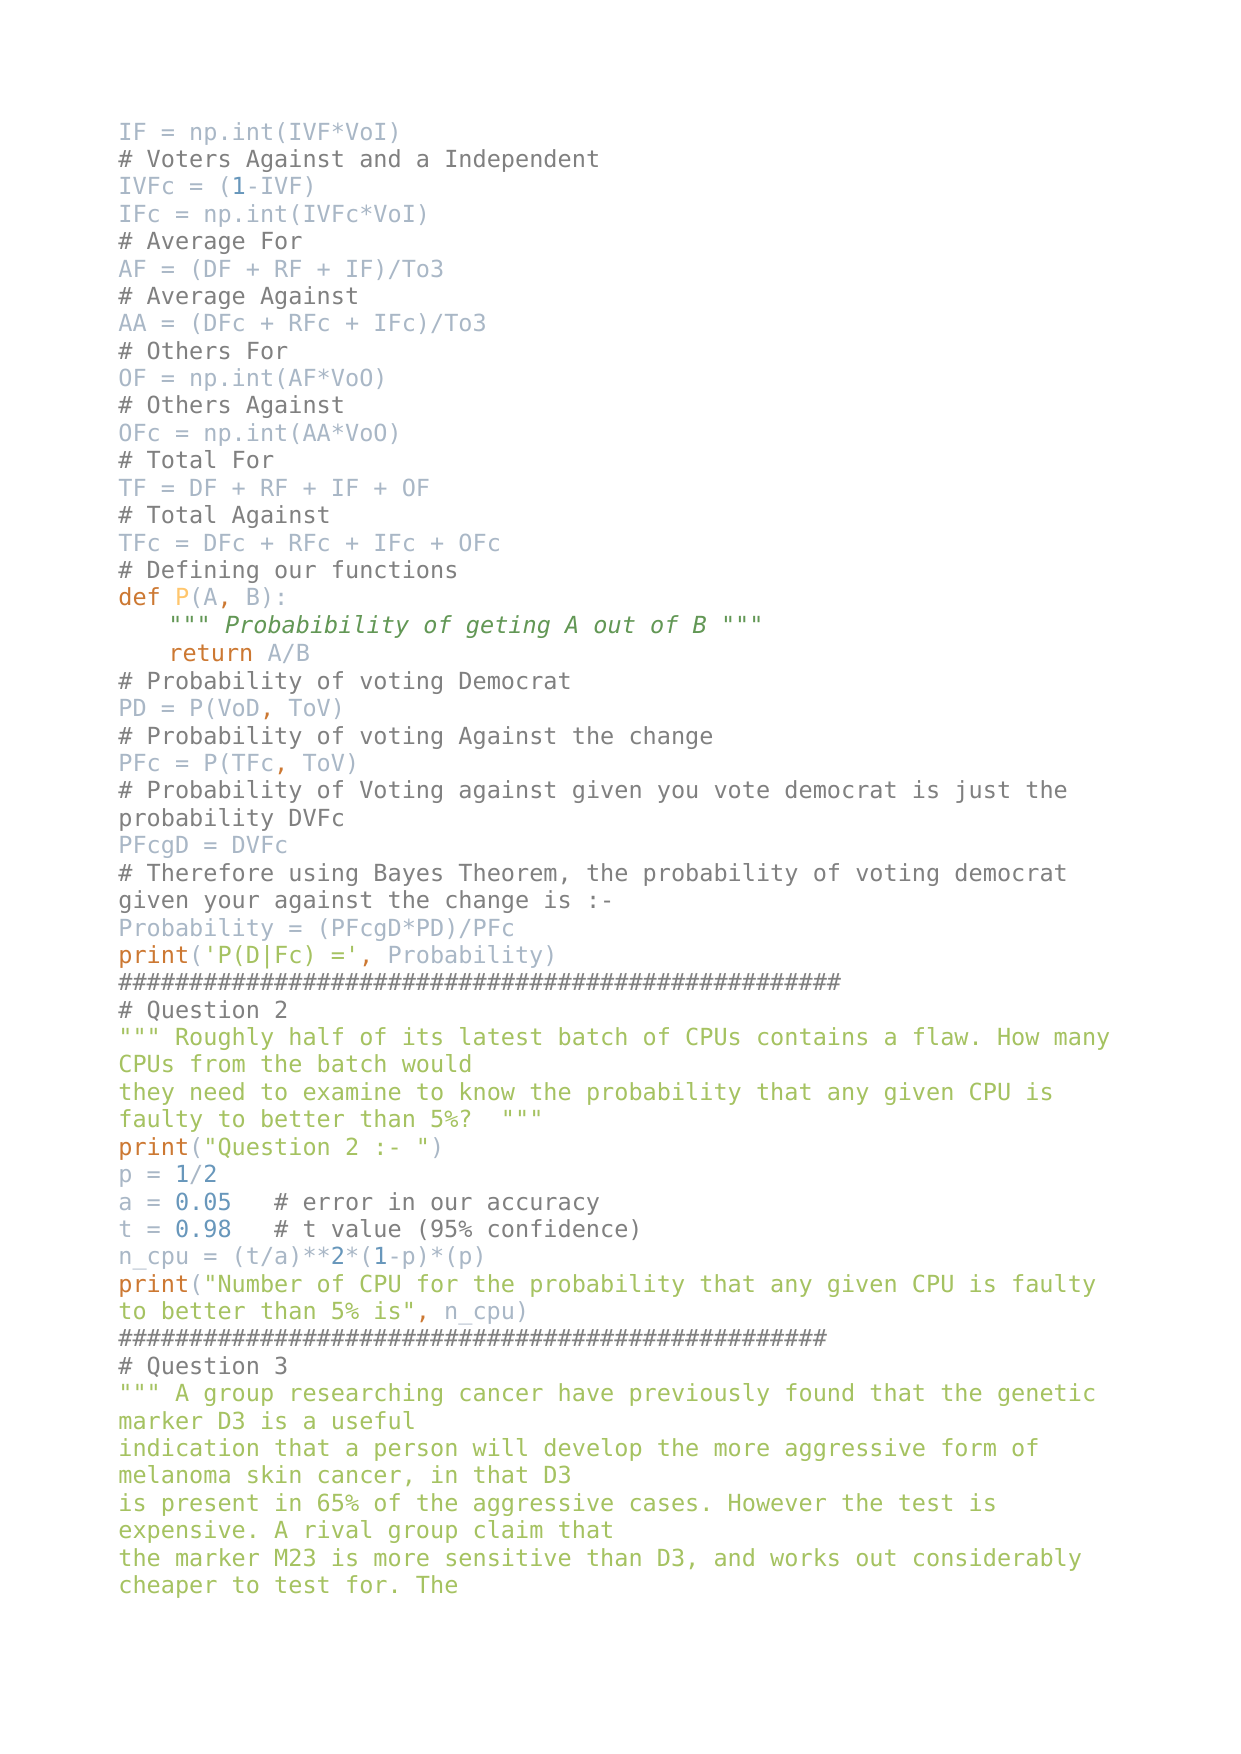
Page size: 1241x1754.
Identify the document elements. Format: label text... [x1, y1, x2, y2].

text AF = (DF + RF + IF)/To3 [118, 255, 1122, 282]
text indication that a person will develop the more aggressive form of melanoma skin cancer, in that D3 [118, 1434, 1122, 1489]
text IFc = np.int(IVFc*VoI) [118, 200, 1122, 228]
text print("Number of CPU for the probability that any given CPU is faulty to better than 5% is", n_cpu) [118, 1270, 1122, 1325]
text t = 0.98 # t value (95% confidence) [118, 1215, 1122, 1243]
text they need to examine to know the probability that any given CPU is faulty to better than 5%? """ [118, 1078, 1122, 1133]
text # Question 2 [118, 996, 1122, 1024]
text # Probability of voting Against the change [118, 722, 1122, 750]
text p = 1/2 [118, 1161, 1122, 1188]
text IF = np.int(IVF*VoI) [118, 118, 1122, 146]
text # Defining our functions [118, 556, 1122, 584]
text def P(A, B): [118, 584, 1122, 611]
text ################################################## [118, 1325, 1122, 1352]
text AA = (DFc + RFc + IFc)/To3 [118, 310, 1122, 337]
text Probability = (PFcgD*PD)/PFc [118, 914, 1122, 941]
text n_cpu = (t/a)**2*(1-p)*(p) [118, 1243, 1122, 1270]
text TFc = DFc + RFc + IFc + OFc [118, 529, 1122, 556]
text OF = np.int(AF*VoO) [118, 365, 1122, 392]
text # Therefore using Bayes Theorem, the probability of voting democrat given your against the change is :- [118, 859, 1122, 914]
text # Total Against [118, 502, 1122, 529]
text # Probability of voting Democrat [118, 667, 1122, 695]
text print("Question 2 :- ") [118, 1133, 1122, 1161]
text # Average Against [118, 282, 1122, 310]
text # Others For [118, 337, 1122, 365]
text return A/B [118, 639, 1122, 667]
text # Others Against [118, 392, 1122, 419]
text """ Roughly half of its latest batch of CPUs contains a flaw. How many CPUs from the batch would [118, 1024, 1122, 1078]
text a = 0.05 # error in our accuracy [118, 1188, 1122, 1215]
text # Average For [118, 228, 1122, 255]
text TF = DF + RF + IF + OF [118, 474, 1122, 502]
text PFc = P(TFc, ToV) [118, 750, 1122, 777]
text """ A group researching cancer have previously found that the genetic marker D3 is a useful [118, 1380, 1122, 1434]
text PD = P(VoD, ToV) [118, 695, 1122, 722]
text # Voters Against and a Independent [118, 146, 1122, 173]
text IVFc = (1-IVF) [118, 173, 1122, 200]
text """ Probabibility of geting A out of B """ [118, 611, 1122, 639]
text # Question 3 [118, 1352, 1122, 1380]
text the marker M23 is more sensitive than D3, and works out considerably cheaper to test for. The [118, 1544, 1122, 1599]
text OFc = np.int(AA*VoO) [118, 419, 1122, 447]
text ################################################### [118, 969, 1122, 996]
text is present in 65% of the aggressive cases. However the test is expensive. A rival group claim that [118, 1489, 1122, 1544]
text PFcgD = DVFc [118, 832, 1122, 859]
text # Total For [118, 447, 1122, 474]
text print('P(D|Fc) =', Probability) [118, 941, 1122, 969]
text # Probability of Voting against given you vote democrat is just the probability DVFc [118, 777, 1122, 832]
